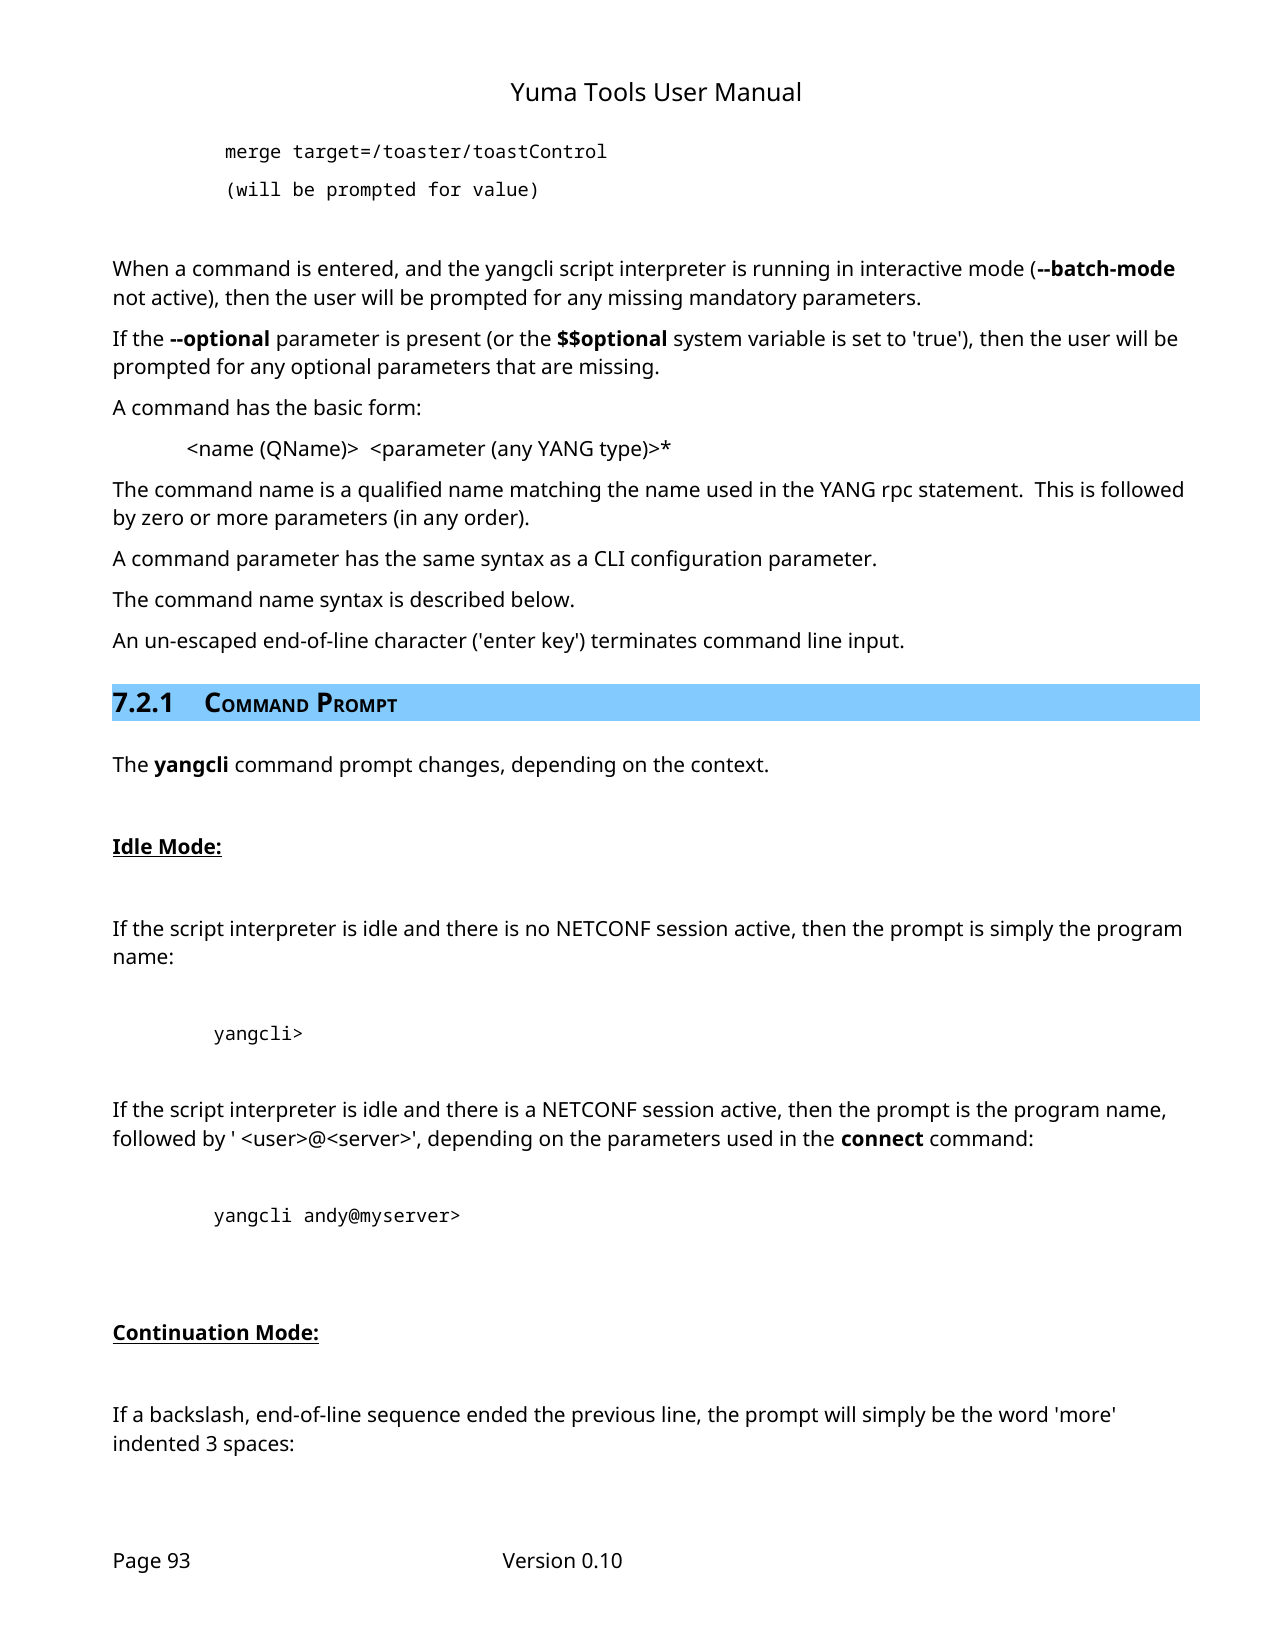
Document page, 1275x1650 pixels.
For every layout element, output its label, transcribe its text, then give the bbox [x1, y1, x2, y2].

text <name (QName)> <parameter (any YANG type)>* [112, 434, 1200, 463]
text If the script interpreter is idle and there is no NETCONF session active, then the prompt is simply the program name: [112, 914, 1200, 971]
text A command has the basic form: [112, 393, 1200, 422]
text The command name syntax is described below. [112, 585, 1200, 614]
list (will be prompted for value) [187, 176, 1200, 202]
text The yangcli command prompt changes, depending on the context. [112, 750, 1200, 778]
text If the --optional parameter is present (or the $$optional system variable is set to 'true'), then the user will be prompted for any optional parameters that are missing. [112, 324, 1200, 381]
text yangcli andy@myserver> [139, 1202, 1200, 1228]
text The command name is a qualified name matching the name used in the YANG rpc statement. This is followed by zero or more parameters (in any order). [112, 475, 1200, 532]
text When a command is entered, and the yangcli script interpreter is running in interactive mode (--batch-mode not active), then the user will be prompted for any missing mandatory parameters. [112, 254, 1200, 311]
list merge target=/toaster/toastControl [187, 138, 1200, 164]
text A command parameter has the same syntax as a CLI configuration parameter. [112, 544, 1200, 573]
subtitle Command Prompt [112, 684, 1200, 721]
text If the script interpreter is idle and there is a NETCONF session active, then the prompt is the program name, followed by ' <user>@<server>', depending on the parameters used in the connect command: [112, 1096, 1200, 1152]
text If a backslash, end-of-line sequence ended the previous line, the prompt will simply be the word 'more' indented 3 spaces: [112, 1400, 1200, 1457]
text yangcli> [139, 1021, 1200, 1046]
text An un-escaped end-of-line character ('enter key') terminates command line input. [112, 626, 1200, 655]
text Continuation Mode: [112, 1318, 1200, 1347]
text Idle Mode: [112, 832, 1200, 860]
